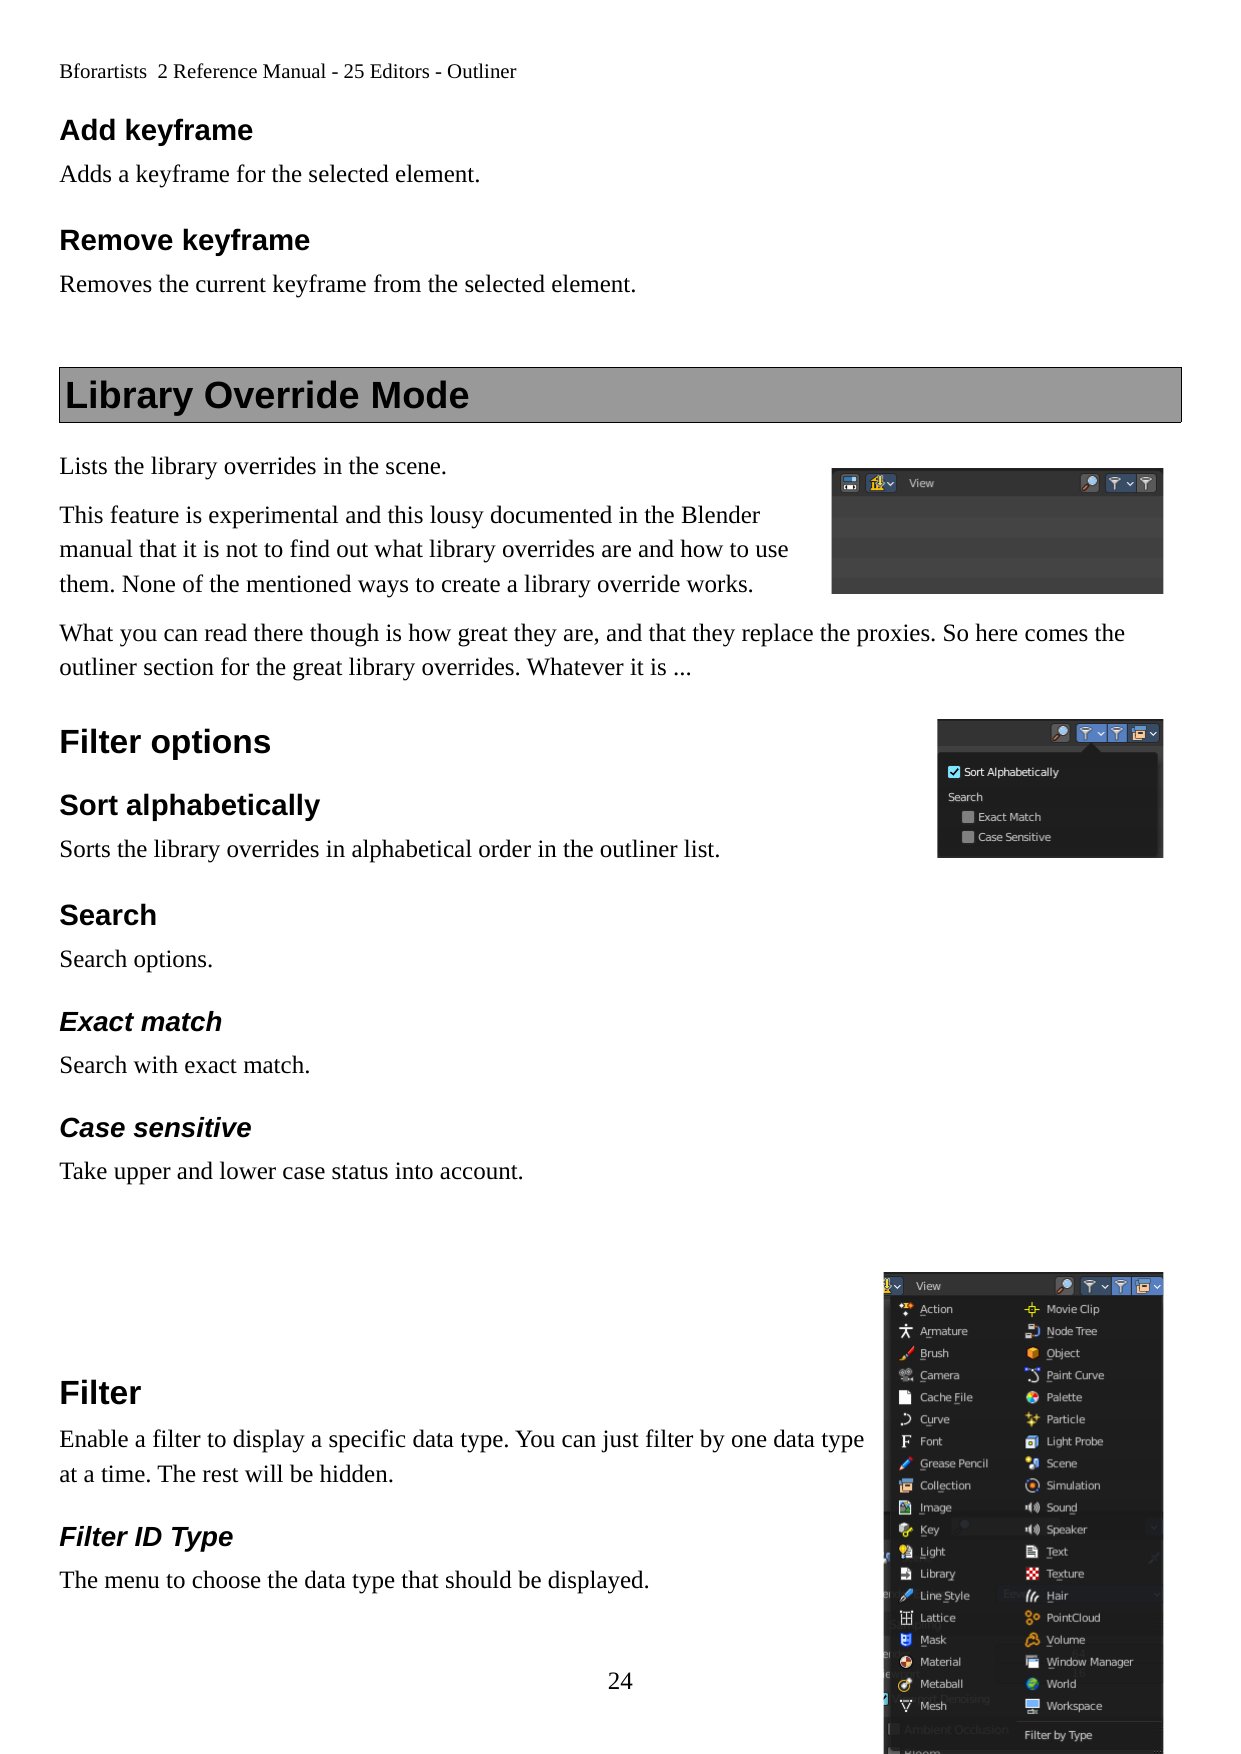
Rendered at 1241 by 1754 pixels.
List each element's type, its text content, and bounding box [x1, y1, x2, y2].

subtitle Exact match [59, 1006, 1181, 1038]
text Enable a filter to display a specific data type. You can just filter by one data type at a time. The rest will be hidden. [59, 1424, 883, 1488]
text Search options. [59, 944, 1181, 973]
subtitle Filter [59, 1373, 883, 1412]
subtitle Filter ID Type [59, 1520, 883, 1552]
text Sorts the library overrides in alphabetical order in the outliner list. [59, 834, 1181, 863]
text This feature is experimental and this lousy documented in the Blender manual that it is not to find out what library overrides are and how to use them. None of the mentioned ways to create a library override works. [59, 500, 1181, 598]
subtitle Add keyframe [59, 113, 1181, 146]
subtitle Sort alphabetically [59, 788, 937, 822]
subtitle Search [59, 898, 1181, 932]
text The menu to choose the data type that should be displayed. [59, 1565, 883, 1593]
subtitle Case sensitive [59, 1112, 1181, 1144]
subtitle [1164, 722, 1181, 761]
text Take upper and lower case status into account. [59, 1156, 1181, 1185]
subtitle Remove keyframe [59, 222, 1181, 256]
table_header Library Override Mode [60, 368, 1181, 422]
picture [883, 1272, 1164, 1754]
text Search with exact match. [59, 1050, 1181, 1079]
text Adds a keyframe for the selected element. [59, 159, 1181, 188]
subtitle [1164, 1373, 1181, 1412]
subtitle [1164, 1520, 1181, 1552]
picture [831, 468, 1164, 594]
subtitle Filter options [59, 722, 937, 761]
text Removes the current keyframe from the selected element. [59, 269, 1181, 297]
text Lists the library overrides in the scene. [59, 451, 1181, 480]
text What you can read there though is how great they are, and that they replace the proxies. So here comes the outliner section for the great library overrides. Whatever it is ... [59, 618, 1181, 681]
picture [937, 719, 1164, 858]
subtitle [1164, 788, 1181, 822]
